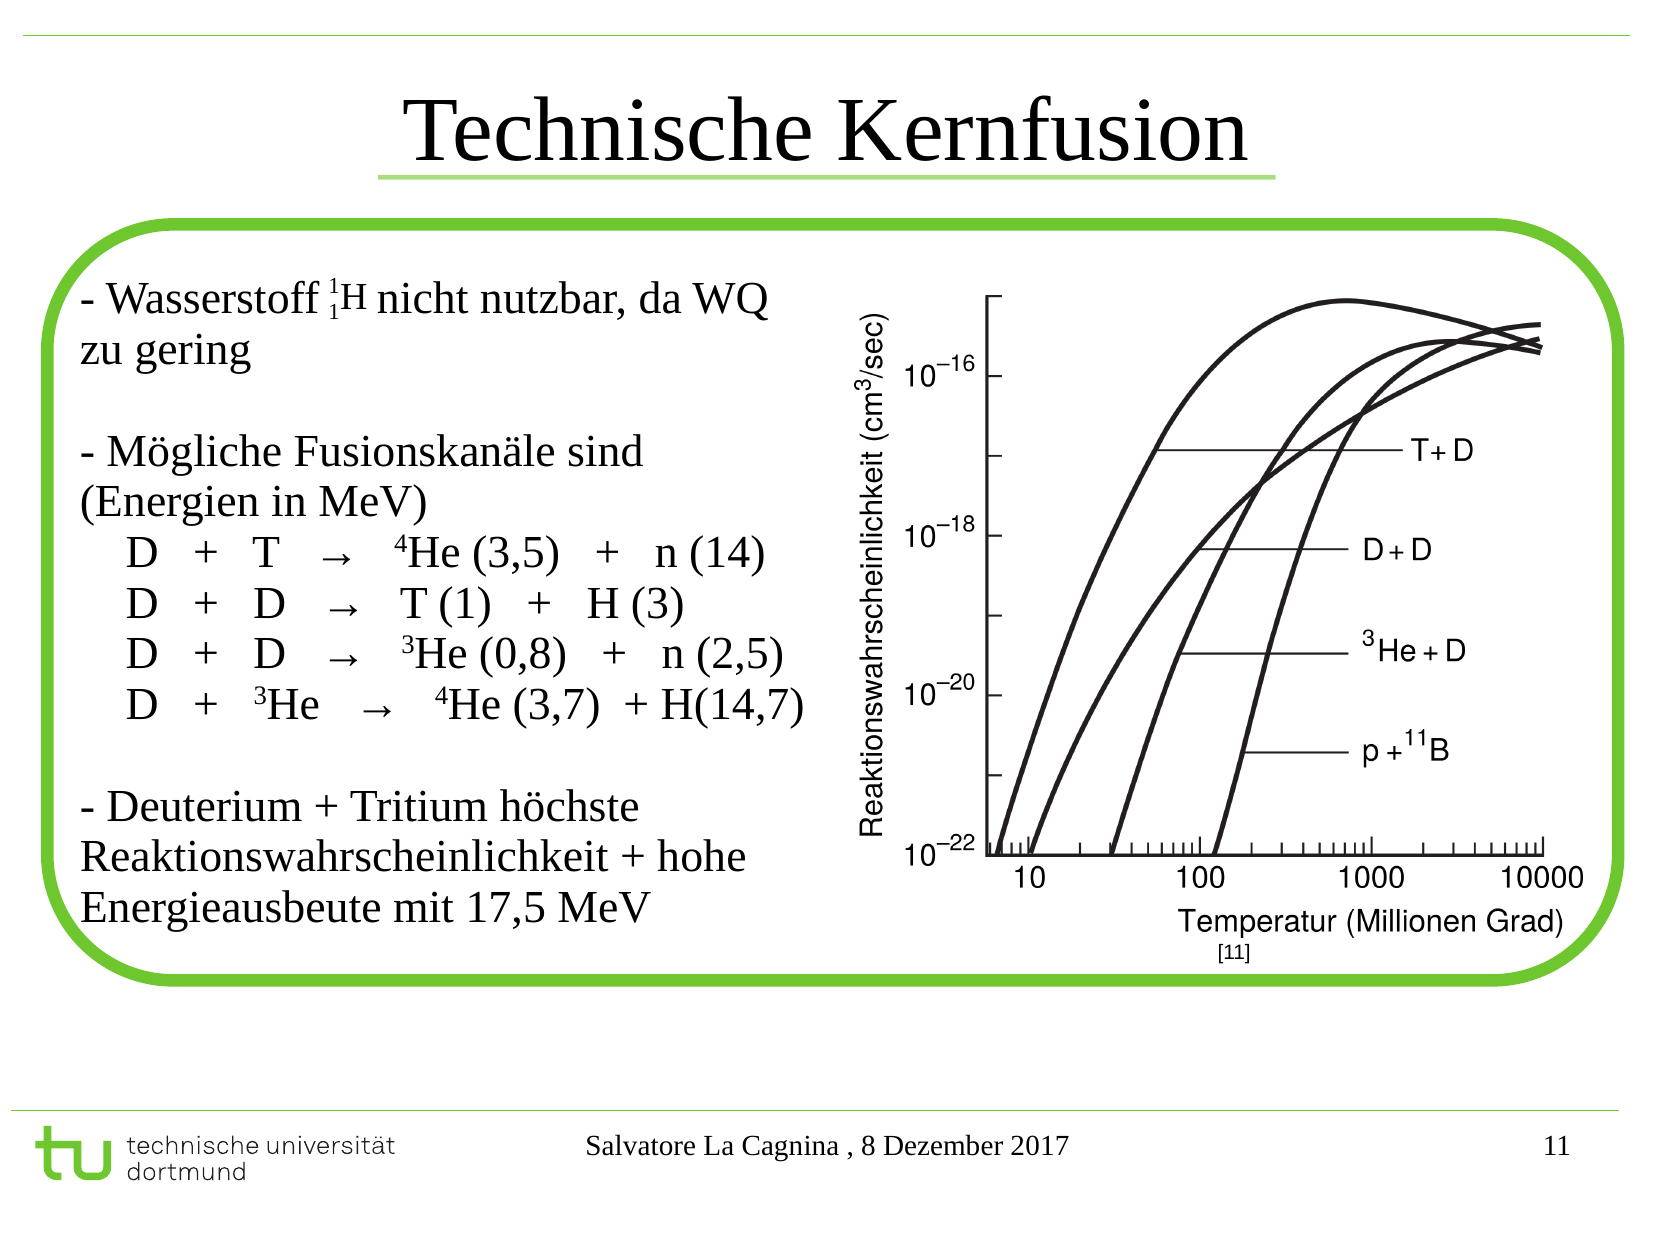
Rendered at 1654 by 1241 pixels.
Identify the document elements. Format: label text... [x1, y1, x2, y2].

text_box [80, 224, 1619, 981]
chart [318, 271, 378, 325]
picture [854, 295, 1583, 938]
chart [35, 1125, 461, 1241]
text_box [47, 287, 64, 918]
text_box [11] [1133, 933, 1335, 1028]
title Technische Kernfusion [82, 25, 1571, 233]
text_box - Wasserstoff nicht nutzbar, da WQ zu gering - Mögliche Fusionskanäle sind (Energien in MeV) D + T → 4He (3,5) + n (14) D + D → T (1) + H (3) D + D → 3He (0,8) + n (2,5) D + 3He → 4He (3,7) + H(14,7) - Deuterium + Tritium höchste Reaktionswahrscheinlichkeit + hohe Energieausbeute mit 17,5 MeV [64, 265, 827, 1042]
